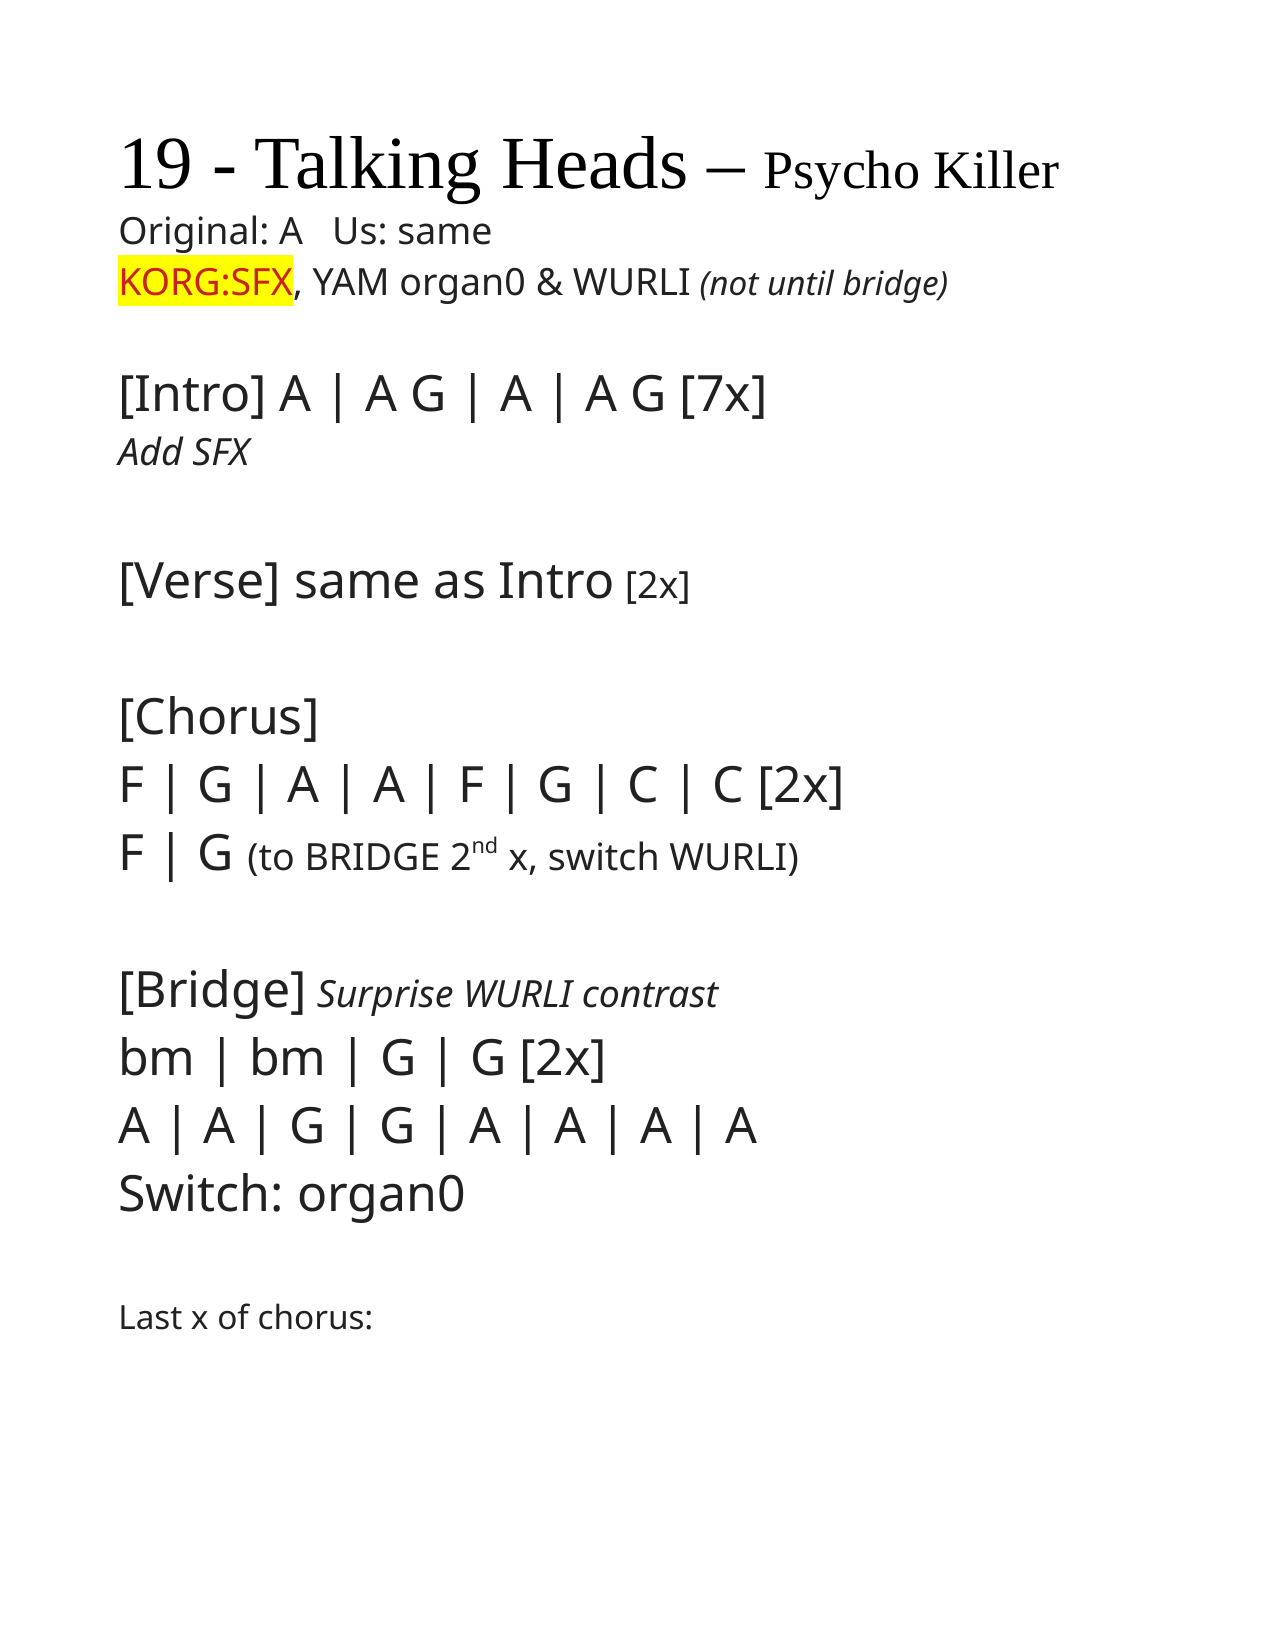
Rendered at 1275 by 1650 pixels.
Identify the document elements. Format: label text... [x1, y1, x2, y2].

text F | G | A | A | F | G | C | C [2x] [118, 749, 1157, 817]
text [Intro] A | A G | A | A G [7x] [118, 357, 1157, 426]
text [Verse] same as Intro [2x] [118, 545, 1157, 613]
text Add SFX [118, 426, 1157, 477]
text Switch: organ0 [118, 1158, 1157, 1226]
text A | A | G | G | A | A | A | A [118, 1090, 1157, 1158]
text Last x of chorus: [118, 1294, 1157, 1339]
text 19 - Talking Heads – Psycho Killer [118, 118, 1157, 204]
text KORG:SFX, YAM organ0 & WURLI (not until bridge) [118, 255, 1157, 306]
text [Chorus] [118, 681, 1157, 749]
text [Bridge] Surprise WURLI contrast [118, 953, 1157, 1022]
text F | G (to BRIDGE 2nd x, switch WURLI) [118, 817, 1157, 885]
text bm | bm | G | G [2x] [118, 1022, 1157, 1090]
text Original: A Us: same [118, 204, 1157, 255]
